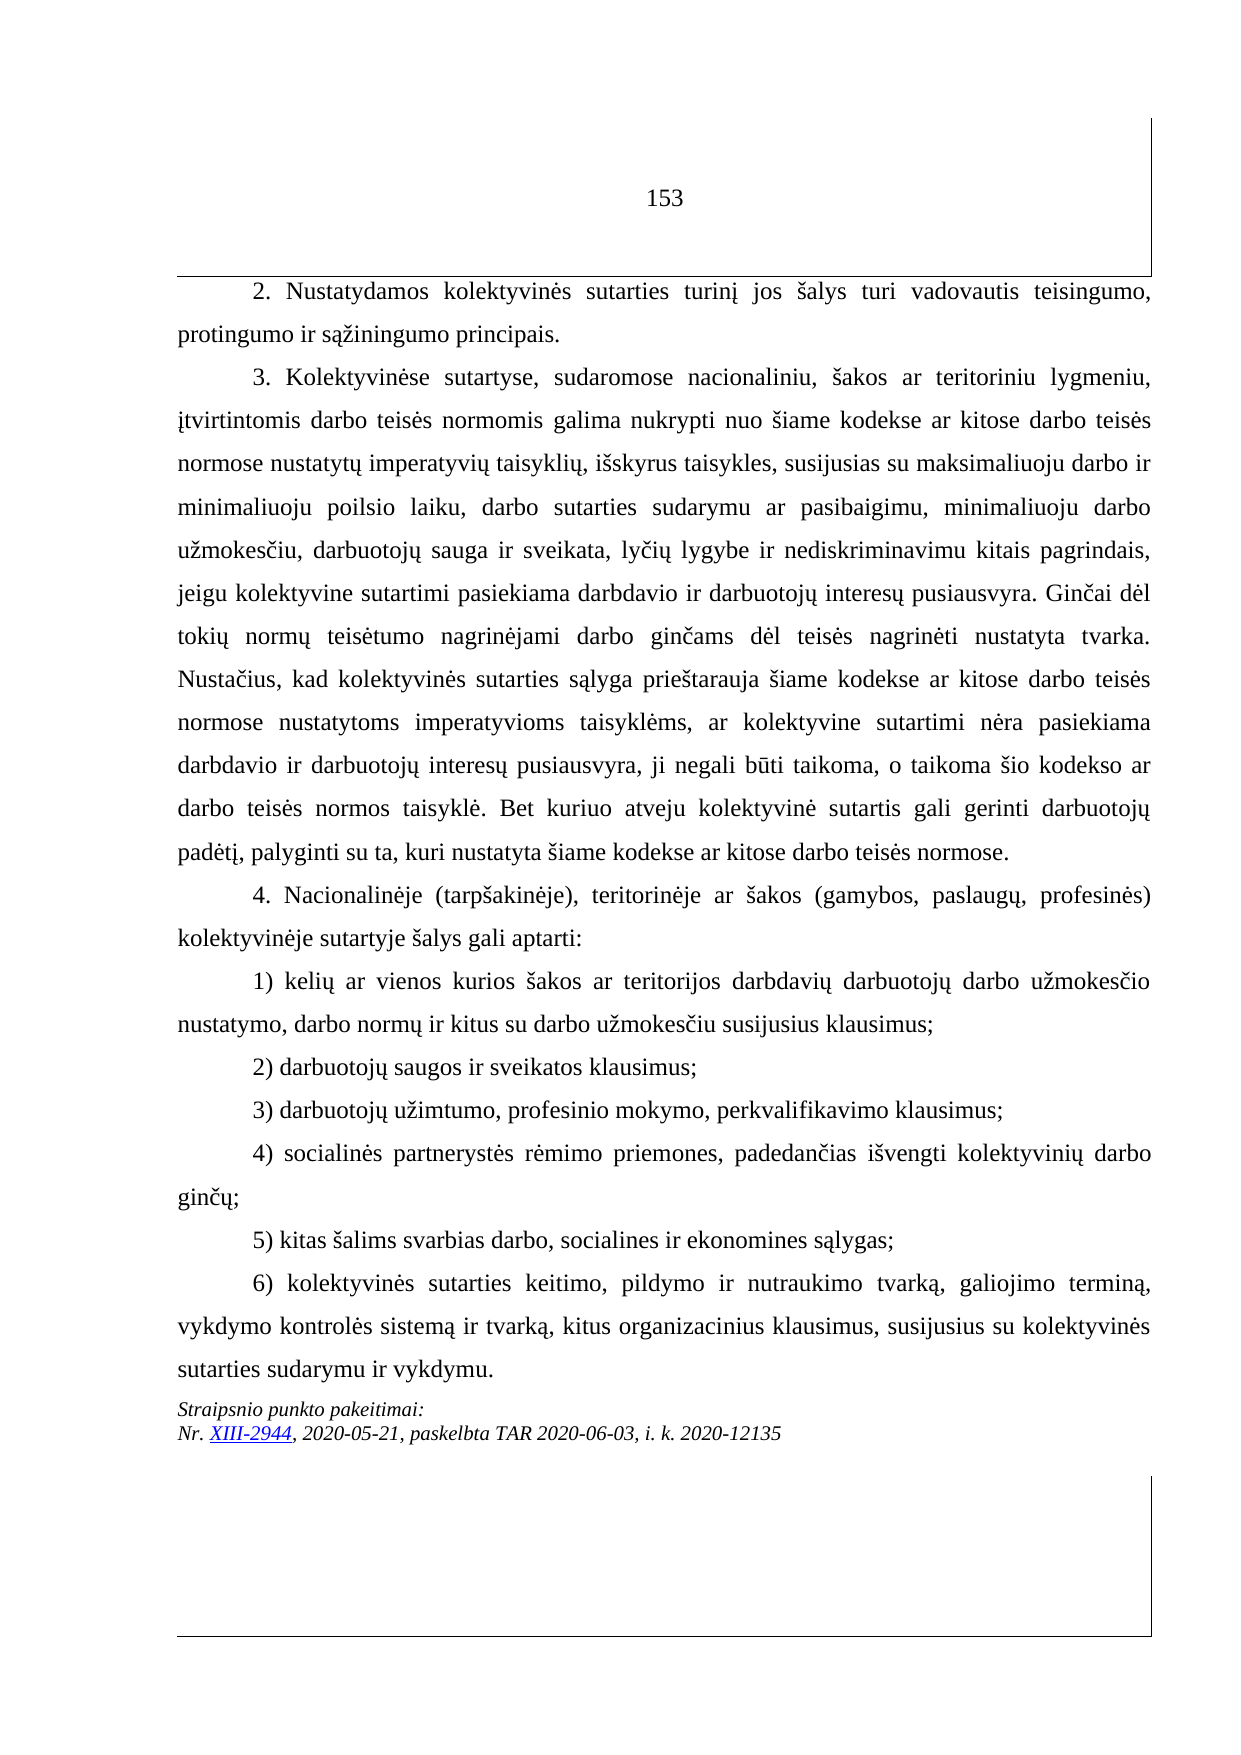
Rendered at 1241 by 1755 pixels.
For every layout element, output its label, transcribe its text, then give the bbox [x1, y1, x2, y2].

text 4) socialinės partnerystės rėmimo priemones, padedančias išvengti kolektyvinių darbo ginčų; [177, 1138, 1152, 1210]
text 4. Nacionalinėje (tarpšakinėje), teritorinėje ar šakos (gamybos, paslaugų, profesinės) kolektyvinėje sutartyje šalys gali aptarti: [177, 880, 1152, 952]
text Straipsnio punkto pakeitimai: [177, 1397, 1152, 1421]
text 2) darbuotojų saugos ir sveikatos klausimus; [177, 1052, 1152, 1081]
text 3. Kolektyvinėse sutartyse, sudaromose nacionaliniu, šakos ar teritoriniu lygmeniu, įtvirtintomis darbo teisės normomis galima nukrypti nuo šiame kodekse ar kitose darbo teisės normose nustatytų imperatyvių taisyklių, išskyrus taisykles, susijusias su maksimaliuoju darbo ir minimaliuoju poilsio laiku, darbo sutarties sudarymu ar pasibaigimu, minimaliuoju darbo užmokesčiu, darbuotojų sauga ir sveikata, lyčių lygybe ir nediskriminavimu kitais pagrindais, jeigu kolektyvine sutartimi pasiekiama darbdavio ir darbuotojų interesų pusiausvyra. Ginčai dėl tokių normų teisėtumo nagrinėjami darbo ginčams dėl teisės nagrinėti nustatyta tvarka. Nustačius, kad kolektyvinės sutarties sąlyga prieštarauja šiame kodekse ar kitose darbo teisės normose nustatytoms imperatyvioms taisyklėms, ar kolektyvine sutartimi nėra pasiekiama darbdavio ir darbuotojų interesų pusiausvyra, ji negali būti taikoma, o taikoma šio kodekso ar darbo teisės normos taisyklė. Bet kuriuo atveju kolektyvinė sutartis gali gerinti darbuotojų padėtį, palyginti su ta, kuri nustatyta šiame kodekse ar kitose darbo teisės normose. [177, 362, 1152, 865]
text 2. Nustatydamos kolektyvinės sutarties turinį jos šalys turi vadovautis teisingumo, protingumo ir sąžiningumo principais. [177, 276, 1152, 348]
text 5) kitas šalims svarbias darbo, socialines ir ekonomines sąlygas; [177, 1225, 1152, 1253]
text 1) kelių ar vienos kurios šakos ar teritorijos darbdavių darbuotojų darbo užmokesčio nustatymo, darbo normų ir kitus su darbo užmokesčiu susijusius klausimus; [177, 966, 1152, 1038]
text 6) kolektyvinės sutarties keitimo, pildymo ir nutraukimo tvarką, galiojimo terminą, vykdymo kontrolės sistemą ir tvarką, kitus organizacinius klausimus, susijusius su kolektyvinės sutarties sudarymu ir vykdymu. [177, 1268, 1152, 1383]
text Nr. XIII-2944, 2020-05-21, paskelbta TAR 2020-06-03, i. k. 2020-12135 [177, 1421, 1152, 1445]
text 3) darbuotojų užimtumo, profesinio mokymo, perkvalifikavimo klausimus; [177, 1095, 1152, 1124]
